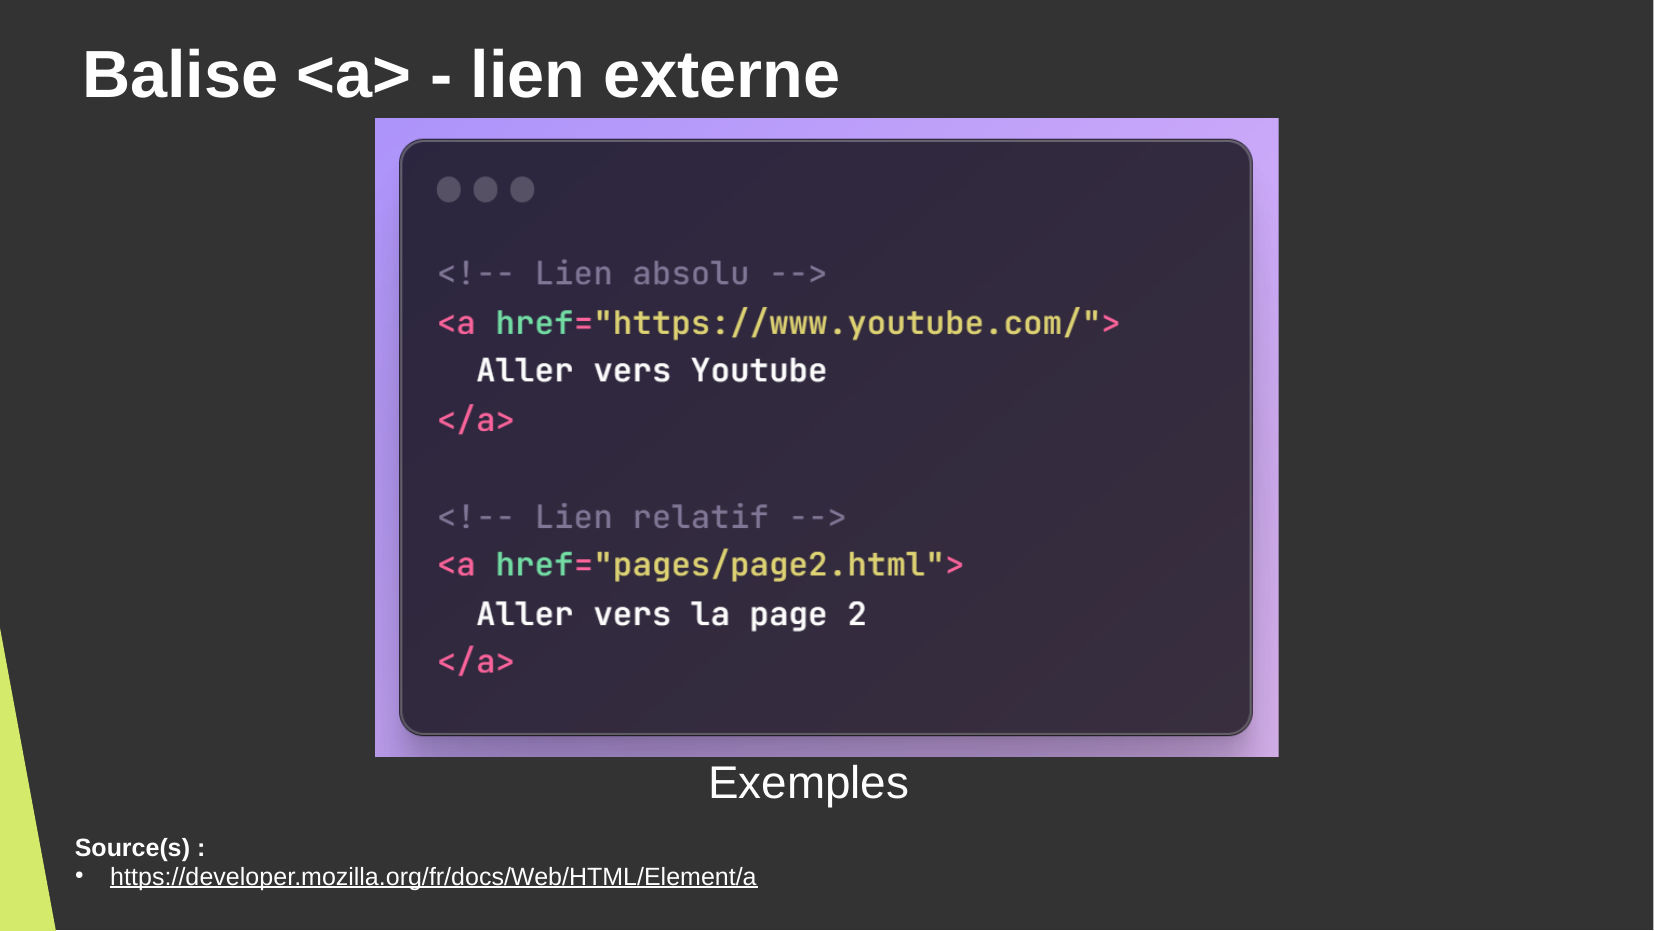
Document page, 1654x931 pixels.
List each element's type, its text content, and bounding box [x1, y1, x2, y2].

title Balise <a> - lien externe [82, 37, 1571, 114]
text_box [0, 627, 56, 931]
text_box Source(s) : https://developer.mozilla.org/fr/docs/Web/HTML/Element/a [60, 826, 1546, 931]
text_box Exemples [23, 750, 1595, 817]
picture [375, 118, 1279, 750]
